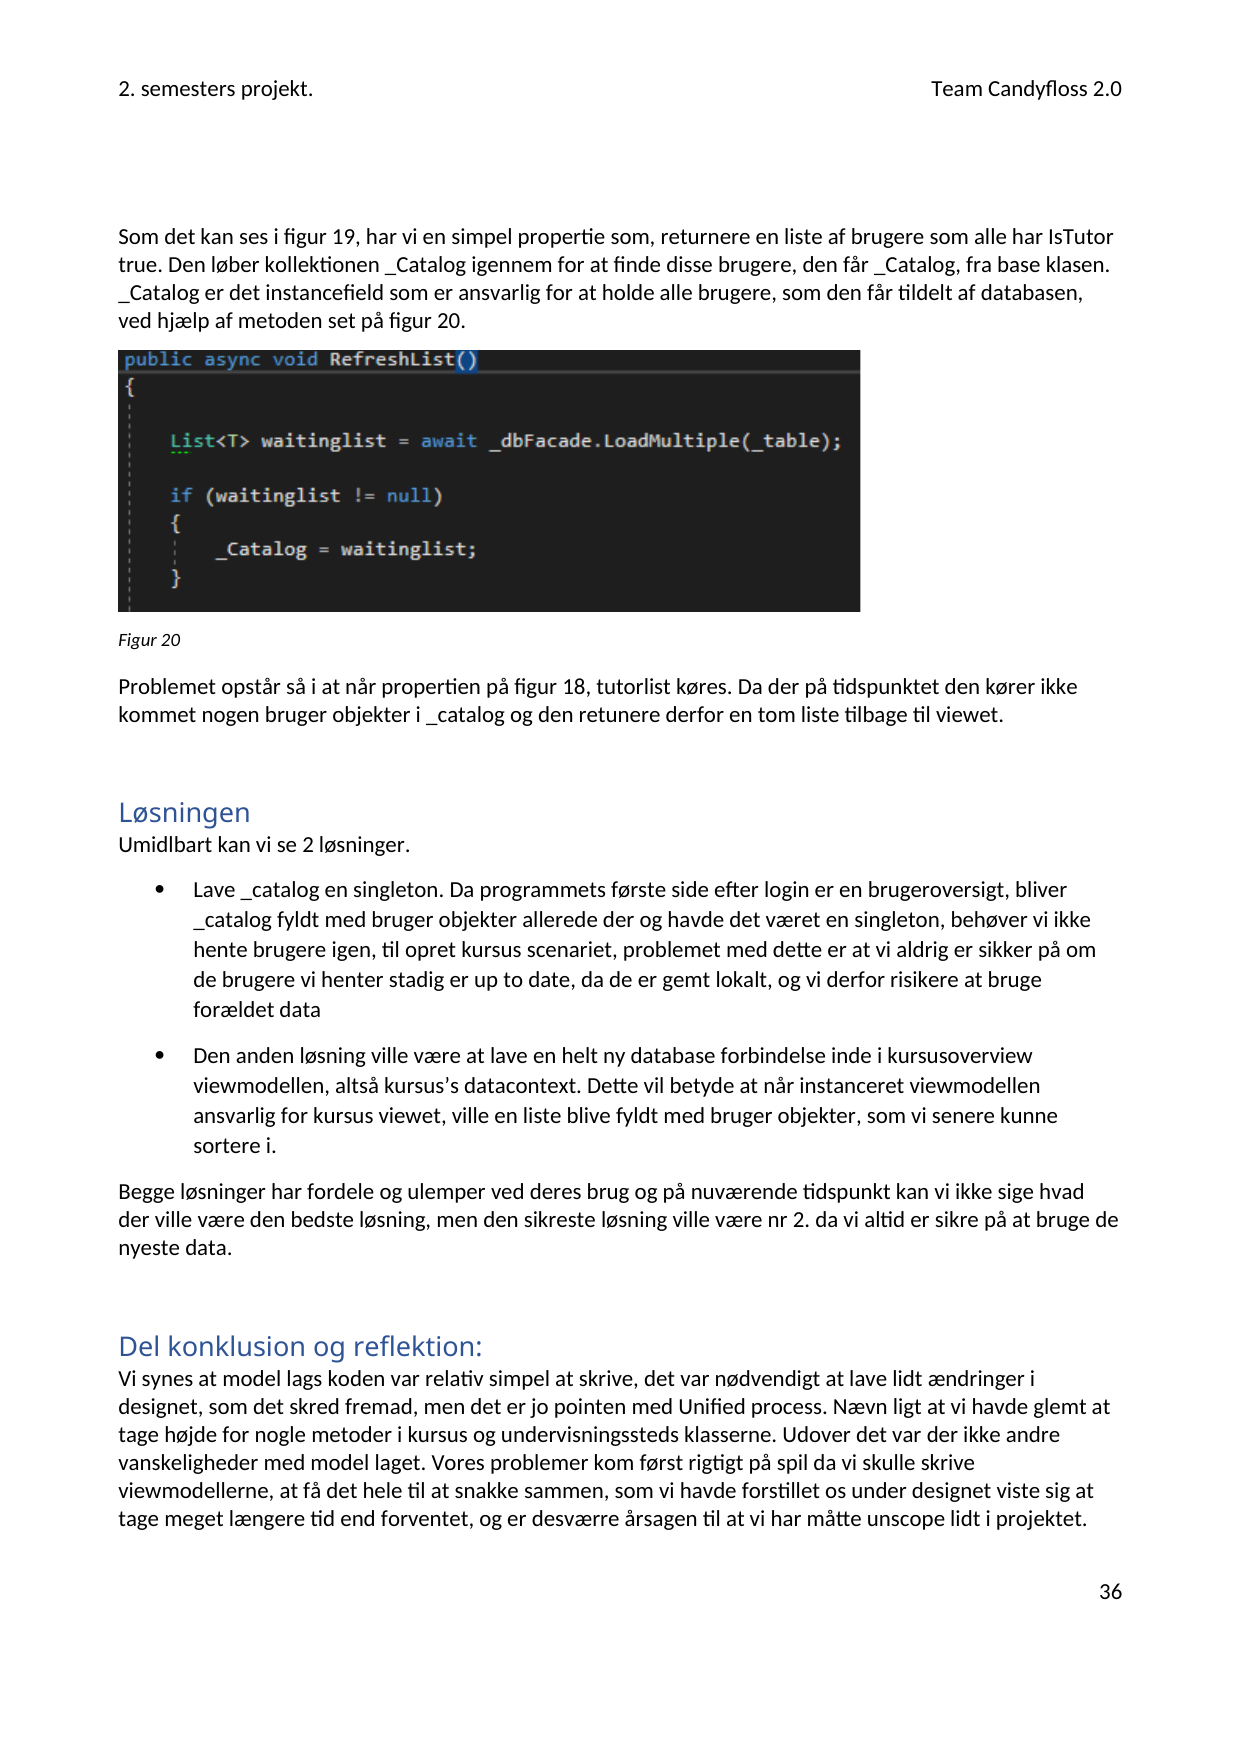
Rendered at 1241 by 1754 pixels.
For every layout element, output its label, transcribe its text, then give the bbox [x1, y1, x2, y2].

text Som det kan ses i figur 19, har vi en simpel propertie som, returnere en liste af brugere som alle har IsTutor true. Den løber kollektionen _Catalog igennem for at finde disse brugere, den får _Catalog, fra base klasen. _Catalog er det instancefield som er ansvarlig for at holde alle brugere, som den får tildelt af databasen, ved hjælp af metoden set på figur 20. [118, 222, 1122, 334]
text Begge løsninger har fordele og ulemper ved deres brug og på nuværende tidspunkt kan vi ikke sige hvad der ville være den bedste løsning, men den sikreste løsning ville være nr 2. da vi altid er sikre på at bruge de nyeste data. [118, 1177, 1122, 1262]
text Vi synes at model lags koden var relativ simpel at skrive, det var nødvendigt at lave lidt ændringer i designet, som det skred fremad, men det er jo pointen med Unified process. Nævn ligt at vi havde glemt at tage højde for nogle metoder i kursus og undervisningssteds klasserne. Udover det var der ikke andre vanskeligheder med model laget. Vores problemer kom først rigtigt på spil da vi skulle skrive viewmodellerne, at få det hele til at snakke sammen, som vi havde forstillet os under designet viste sig at tage meget længere tid end forventet, og er desværre årsagen til at vi har måtte unscope lidt i projektet. [118, 1364, 1122, 1532]
list Den anden løsning ville være at lave en helt ny database forbindelse inde i kursusoverview viewmodellen, altså kursus’s datacontext. Dette vil betyde at når instanceret viewmodellen ansvarlig for kursus viewet, ville en liste blive fyldt med bruger objekter, som vi senere kunne sortere i. [156, 1041, 1122, 1159]
text Figur 20 [118, 628, 1122, 651]
list Lave _catalog en singleton. Da programmets første side efter login er en brugeroversigt, bliver _catalog fyldt med bruger objekter allerede der og havde det været en singleton, behøver vi ikke hente brugere igen, til opret kursus scenariet, problemet med dette er at vi aldrig er sikker på om de brugere vi henter stadig er up to date, da de er gemt lokalt, og vi derfor risikere at bruge forældet data [156, 875, 1122, 1023]
subtitle Løsningen [118, 793, 1122, 830]
text Problemet opstår så i at når propertien på figur 18, tutorlist køres. Da der på tidspunktet den kører ikke kommet nogen bruger objekter i _catalog og den retunere derfor en tom liste tilbage til viewet. [118, 672, 1122, 728]
subtitle Del konklusion og reflektion: [118, 1327, 1122, 1364]
text Umidlbart kan vi se 2 løsninger. [118, 830, 1122, 858]
